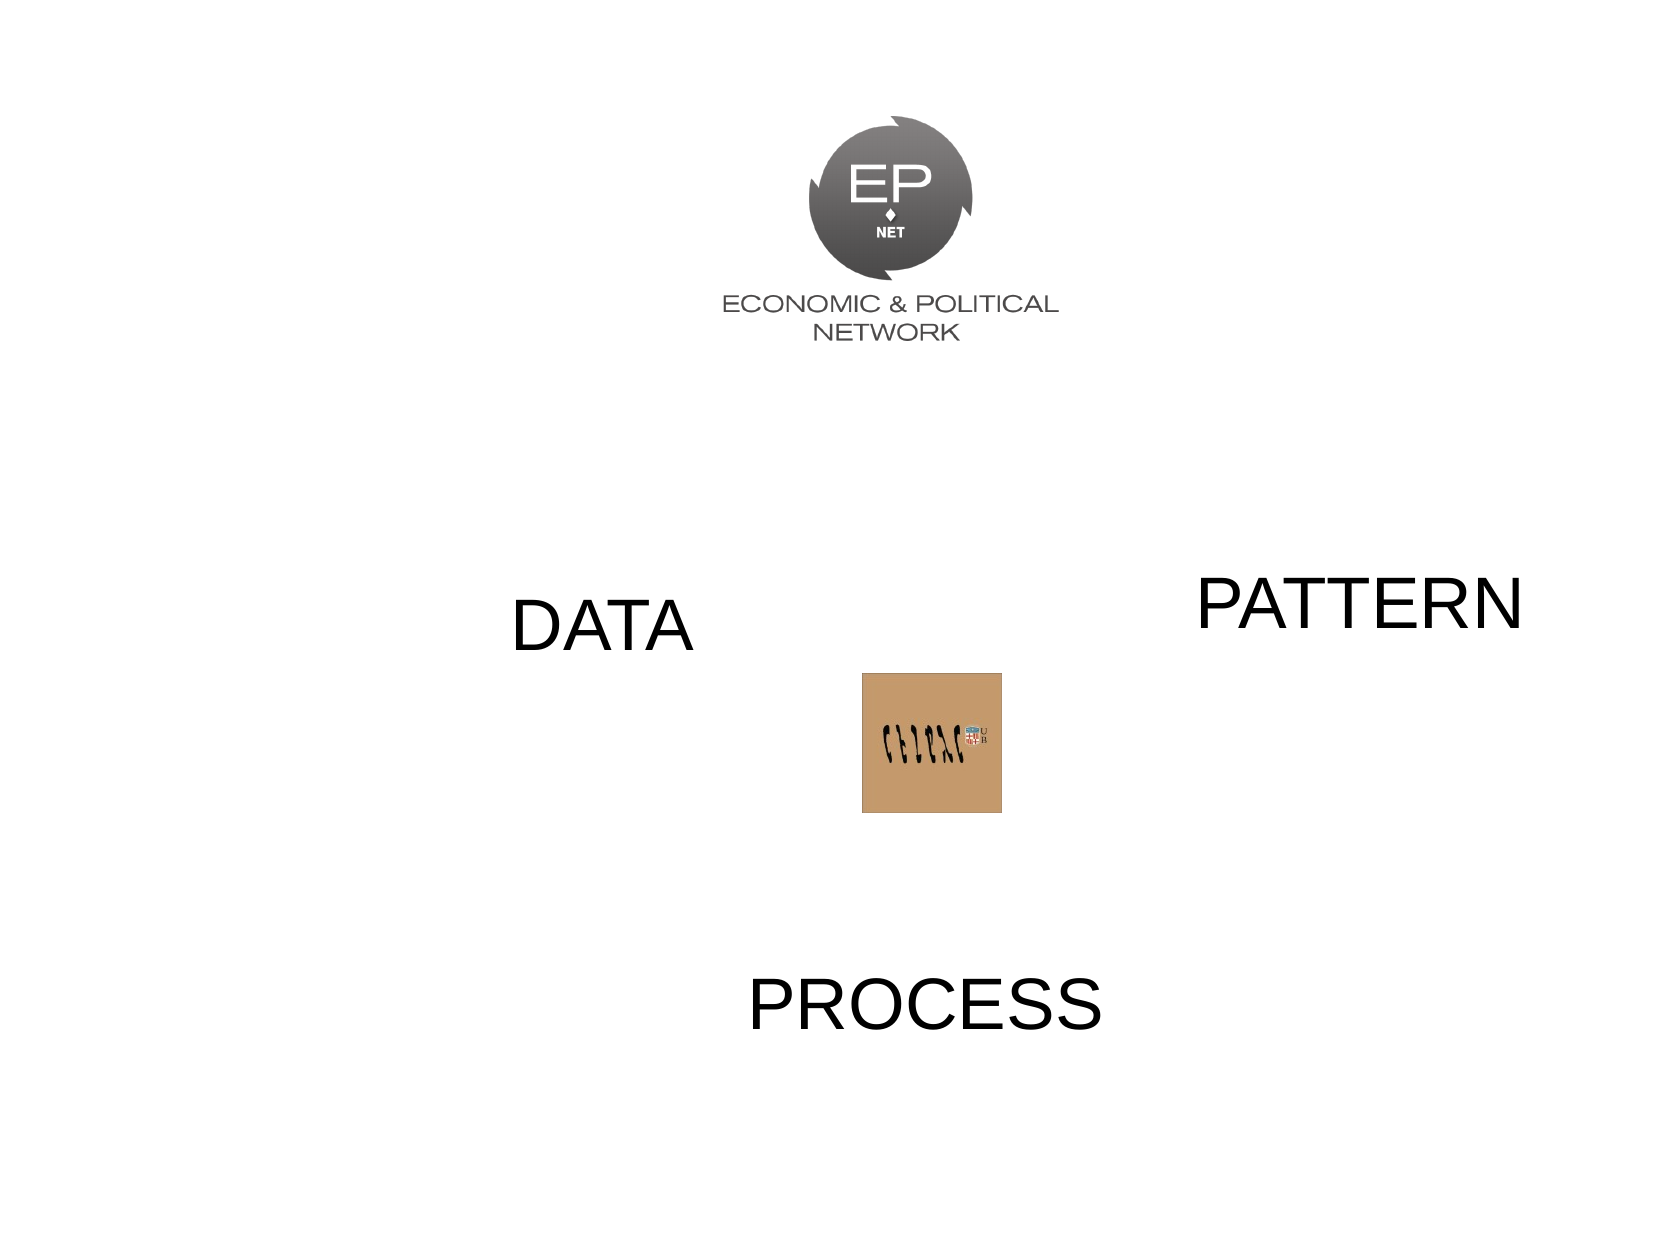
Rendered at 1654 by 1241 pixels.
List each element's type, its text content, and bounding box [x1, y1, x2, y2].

text_box DATA [496, 576, 721, 674]
text_box PATTERN [1181, 555, 1548, 652]
text_box PROCESS [732, 956, 1134, 1054]
picture [720, 109, 1061, 343]
picture [862, 673, 1002, 814]
